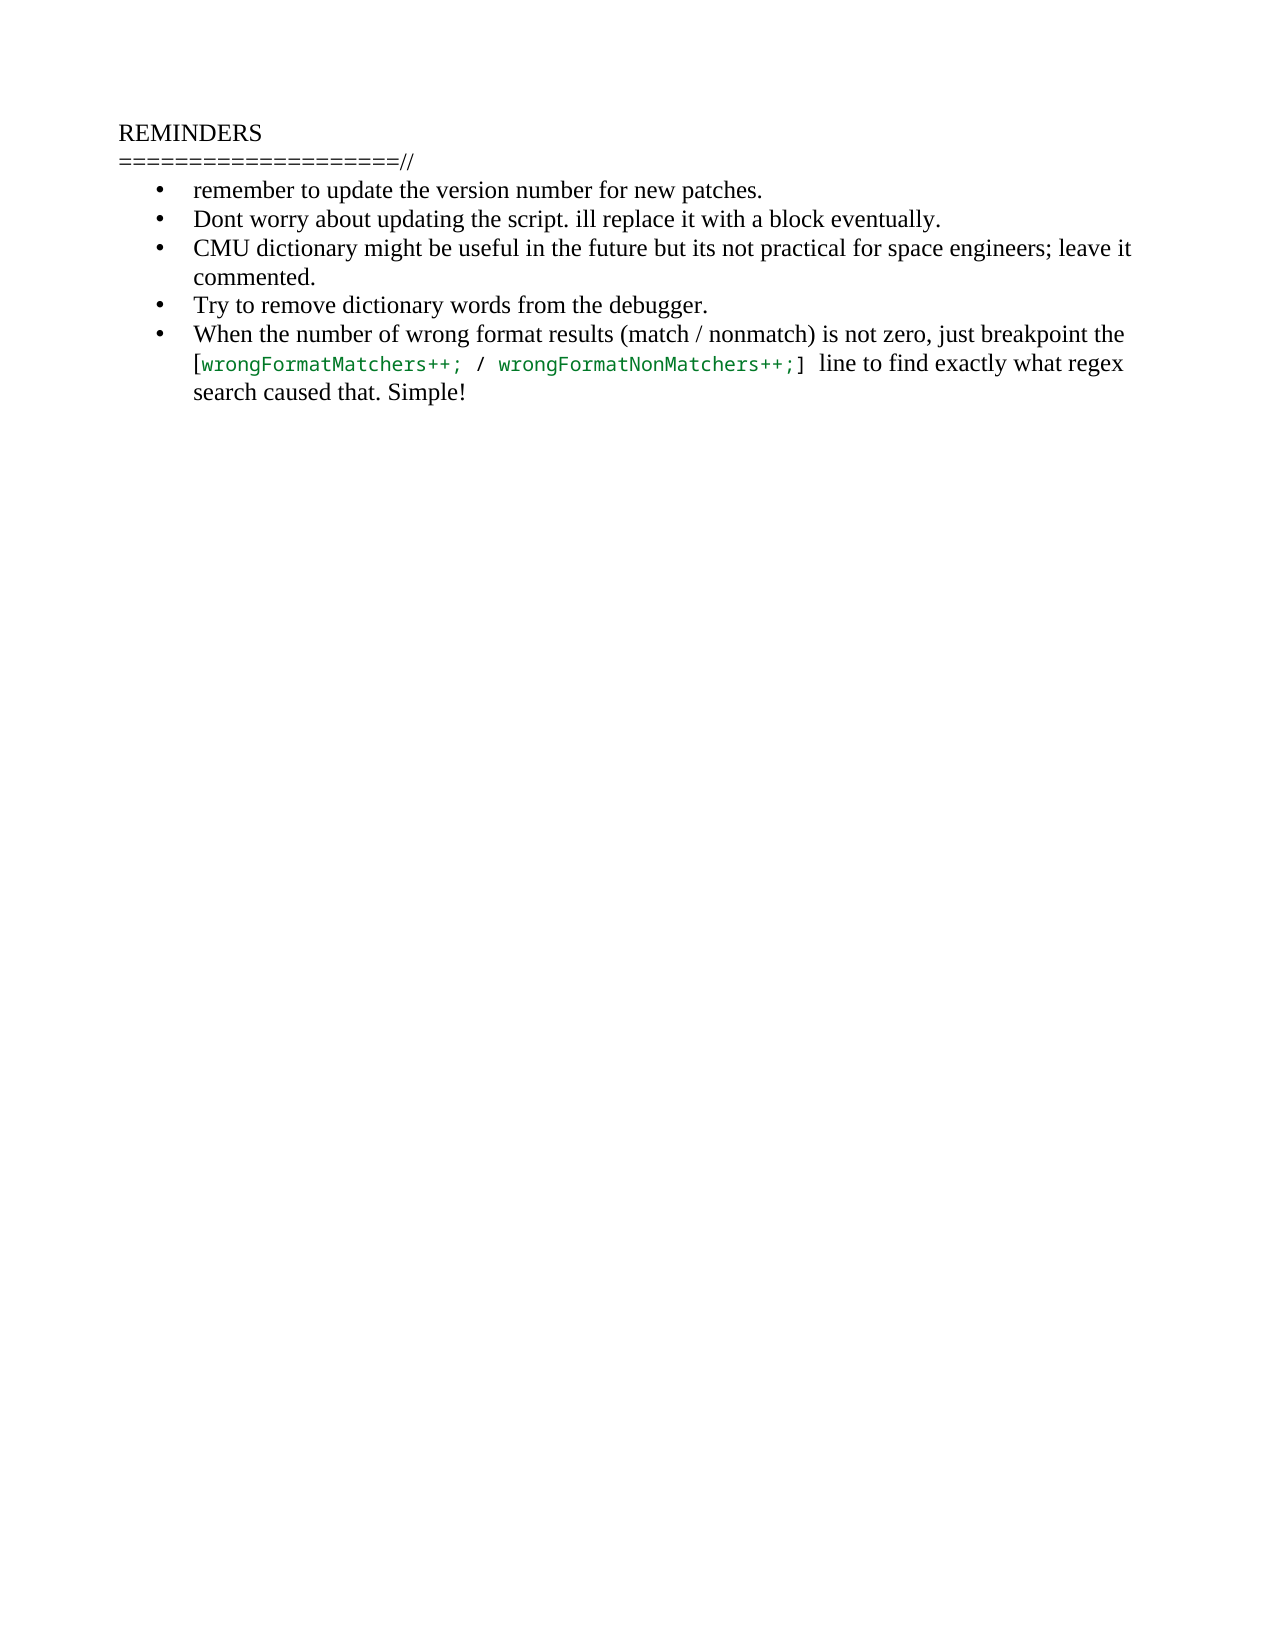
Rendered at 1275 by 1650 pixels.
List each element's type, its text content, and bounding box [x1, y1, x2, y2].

text ====================// [118, 147, 1157, 176]
list Dont worry about updating the script. ill replace it with a block eventually. [156, 204, 1157, 233]
list CMU dictionary might be useful in the future but its not practical for space engineers; leave it commented. [156, 233, 1157, 291]
text REMINDERS [118, 118, 1157, 147]
list When the number of wrong format results (match / nonmatch) is not zero, just breakpoint the [wrongFormatMatchers++; / wrongFormatNonMatchers++;] line to find exactly what regex search caused that. Simple! [156, 319, 1157, 406]
list remember to update the version number for new patches. [156, 176, 1157, 204]
list Try to remove dictionary words from the debugger. [156, 291, 1157, 319]
